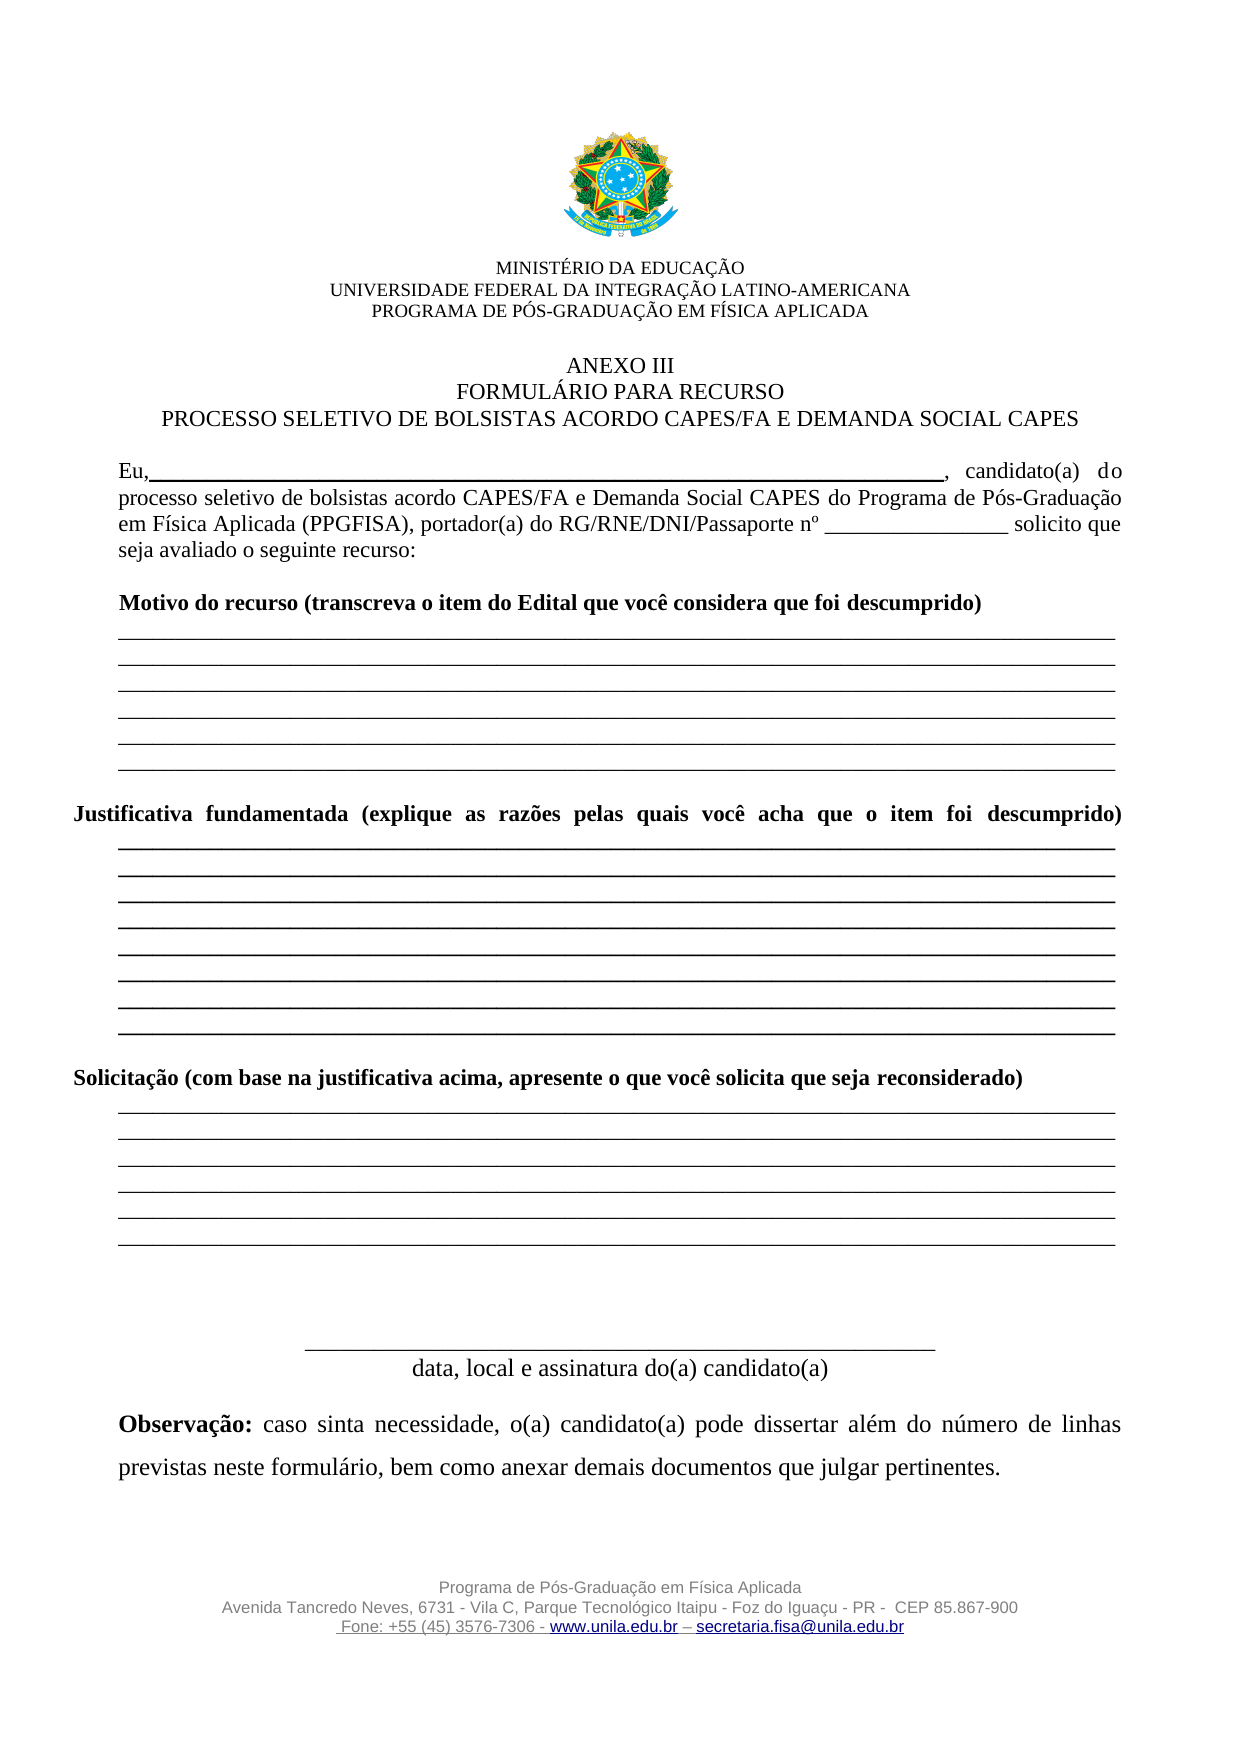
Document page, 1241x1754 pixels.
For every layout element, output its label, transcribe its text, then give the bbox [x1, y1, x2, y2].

text __________________________________________________________________________________________________________________________________________________________________________________________________________________________________________________________________________________________________________________________________________________________________________________________________________________________________________________________________________________________________________________________________________ [118, 1090, 1122, 1248]
picture [583, 216, 605, 234]
text ANEXO III [118, 352, 1122, 378]
text _______________________________________________________ [118, 1327, 1122, 1353]
text FORMULÁRIO PARA RECURSO [118, 378, 1122, 405]
list Solicitação (com base na justificativa acima, apresente o que você solicita que seja reconsiderado) [73, 1064, 1122, 1090]
picture [563, 132, 679, 237]
text PROCESSO SELETIVO DE BOLSISTAS ACORDO CAPES/FA E DEMANDA SOCIAL CAPES [118, 405, 1122, 431]
list Justificativa fundamentada (explique as razões pelas quais você acha que o item foi descumprido) ________________________________________________________________________________________________________________________________________________________________________________________________________________________________________________________________________________________________________________________________________________________________________________________________________________________________________________________________________________________________________________________________________________________________________________________________________________________________________________________________________________________________________________________ [73, 800, 1122, 1037]
text Eu,______________________________________________________________________, candidato(a) do processo seletivo de bolsistas acordo CAPES/FA e Demanda Social CAPES do Programa de Pós-Graduação em Física Aplicada (PPGFISA), portador(a) do RG/RNE/DNI/Passaporte nº ________________ solicito que seja avaliado o seguinte recurso: [118, 457, 1122, 563]
list __________________________________________________________________________________________________________________________________________________________________________________________________________________________________________________________________________________________________________________________________________________________________________________________________________________________________________________________________________________________________________________________________________ [118, 616, 1122, 774]
text Observação: caso sinta necessidade, o(a) candidato(a) pode dissertar além do número de linhas previstas neste formulário, bem como anexar demais documentos que julgar pertinentes. [118, 1409, 1122, 1481]
text data, local e assinatura do(a) candidato(a) [118, 1353, 1122, 1382]
list Motivo do recurso (transcreva o item do Edital que você considera que foi descumprido) [73, 589, 1122, 616]
